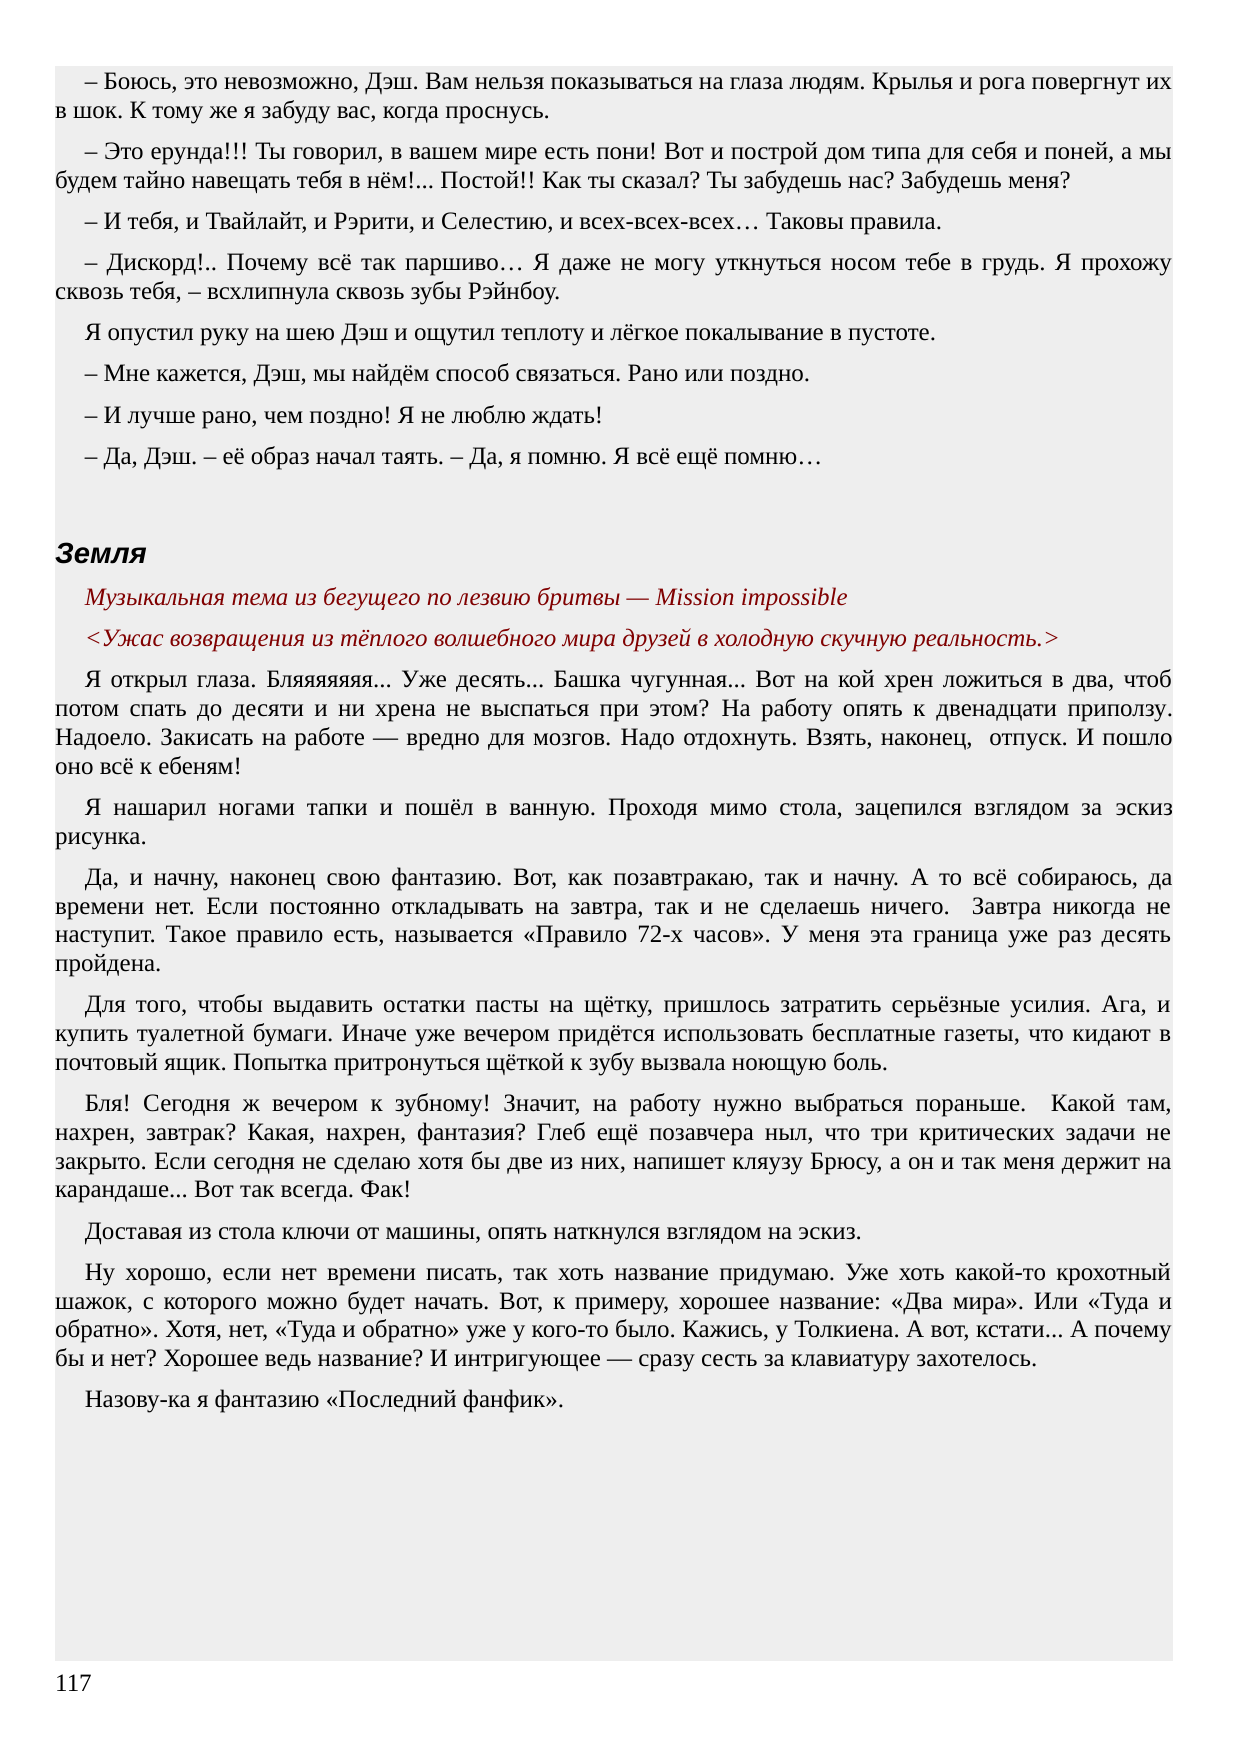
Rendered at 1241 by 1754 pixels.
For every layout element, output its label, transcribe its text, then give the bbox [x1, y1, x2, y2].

text – И тебя, и Твайлайт, и Рэрити, и Селестию, и всех-всех-всех… Таковы правила. [55, 206, 1173, 235]
text <Ужас возвращения из тёплого волшебного мира друзей в холодную скучную реальность.> [55, 623, 1173, 652]
text – Это ерунда!!! Ты говорил, в вашем мире есть пони! Вот и построй дом типа для себя и поней, а мы будем тайно навещать тебя в нём!... Постой!! Как ты сказал? Ты забудешь нас? Забудешь меня? [55, 136, 1173, 193]
subtitle Земля [55, 536, 1173, 569]
text – Боюсь, это невозможно, Дэш. Вам нельзя показываться на глаза людям. Крылья и рога повергнут их в шок. К тому же я забуду вас, когда проснусь. [55, 66, 1173, 123]
text Я опустил руку на шею Дэш и ощутил теплоту и лёгкое покалывание в пустоте. [55, 317, 1173, 346]
text Музыкальная тема из бегущего по лезвию бритвы — Mission impossible [55, 582, 1173, 611]
text Для того, чтобы выдавить остатки пасты на щётку, пришлось затратить серьёзные усилия. Ага, и купить туалетной бумаги. Иначе уже вечером придётся использовать бесплатные газеты, что кидают в почтовый ящик. Попытка притронуться щёткой к зубу вызвала ноющую боль. [55, 989, 1173, 1076]
text Назову-ка я фантазию «Последний фанфик». [55, 1384, 1173, 1413]
text Бля! Сегодня ж вечером к зубному! Значит, на работу нужно выбраться пораньше. Какой там, нахрен, завтрак? Какая, нахрен, фантазия? Глеб ещё позавчера ныл, что три критических задачи не закрыто. Если сегодня не сделаю хотя бы две из них, напишет кляузу Брюсу, а он и так меня держит на карандаше... Вот так всегда. Фак! [55, 1088, 1173, 1203]
text Я открыл глаза. Бляяяяяяя... Уже десять... Башка чугунная... Вот на кой хрен ложиться в два, чтоб потом спать до десяти и ни хрена не выспаться при этом? На работу опять к двенадцати приползу. Надоело. Закисать на работе — вредно для мозгов. Надо отдохнуть. Взять, наконец, отпуск. И пошло оно всё к ебеням! [55, 664, 1173, 779]
text – Мне кажется, Дэш, мы найдём способ связаться. Рано или поздно. [55, 358, 1173, 387]
text Ну хорошо, если нет времени писать, так хоть название придумаю. Уже хоть какой-то крохотный шажок, с которого можно будет начать. Вот, к примеру, хорошее название: «Два мира». Или «Туда и обратно». Хотя, нет, «Туда и обратно» уже у кого-то было. Кажись, у Толкиена. А вот, кстати... А почему бы и нет? Хорошее ведь название? И интригующее — сразу сесть за клавиатуру захотелось. [55, 1257, 1173, 1372]
text – И лучше рано, чем поздно! Я не люблю ждать! [55, 400, 1173, 428]
text Я нашарил ногами тапки и пошёл в ванную. Проходя мимо стола, зацепился взглядом за эскиз рисунка. [55, 792, 1173, 849]
text – Да, Дэш. – её образ начал таять. – Да, я помню. Я всё ещё помню… [55, 441, 1173, 470]
text Да, и начну, наконец свою фантазию. Вот, как позавтракаю, так и начну. А то всё собираюсь, да времени нет. Если постоянно откладывать на завтра, так и не сделаешь ничего. Завтра никогда не наступит. Такое правило есть, называется «Правило 72-х часов». У меня эта граница уже раз десять пройдена. [55, 862, 1173, 977]
text Доставая из стола ключи от машины, опять наткнулся взглядом на эскиз. [55, 1216, 1173, 1244]
text – Дискорд!.. Почему всё так паршиво… Я даже не могу уткнуться носом тебе в грудь. Я прохожу сквозь тебя, – всхлипнула сквозь зубы Рэйнбоу. [55, 247, 1173, 305]
